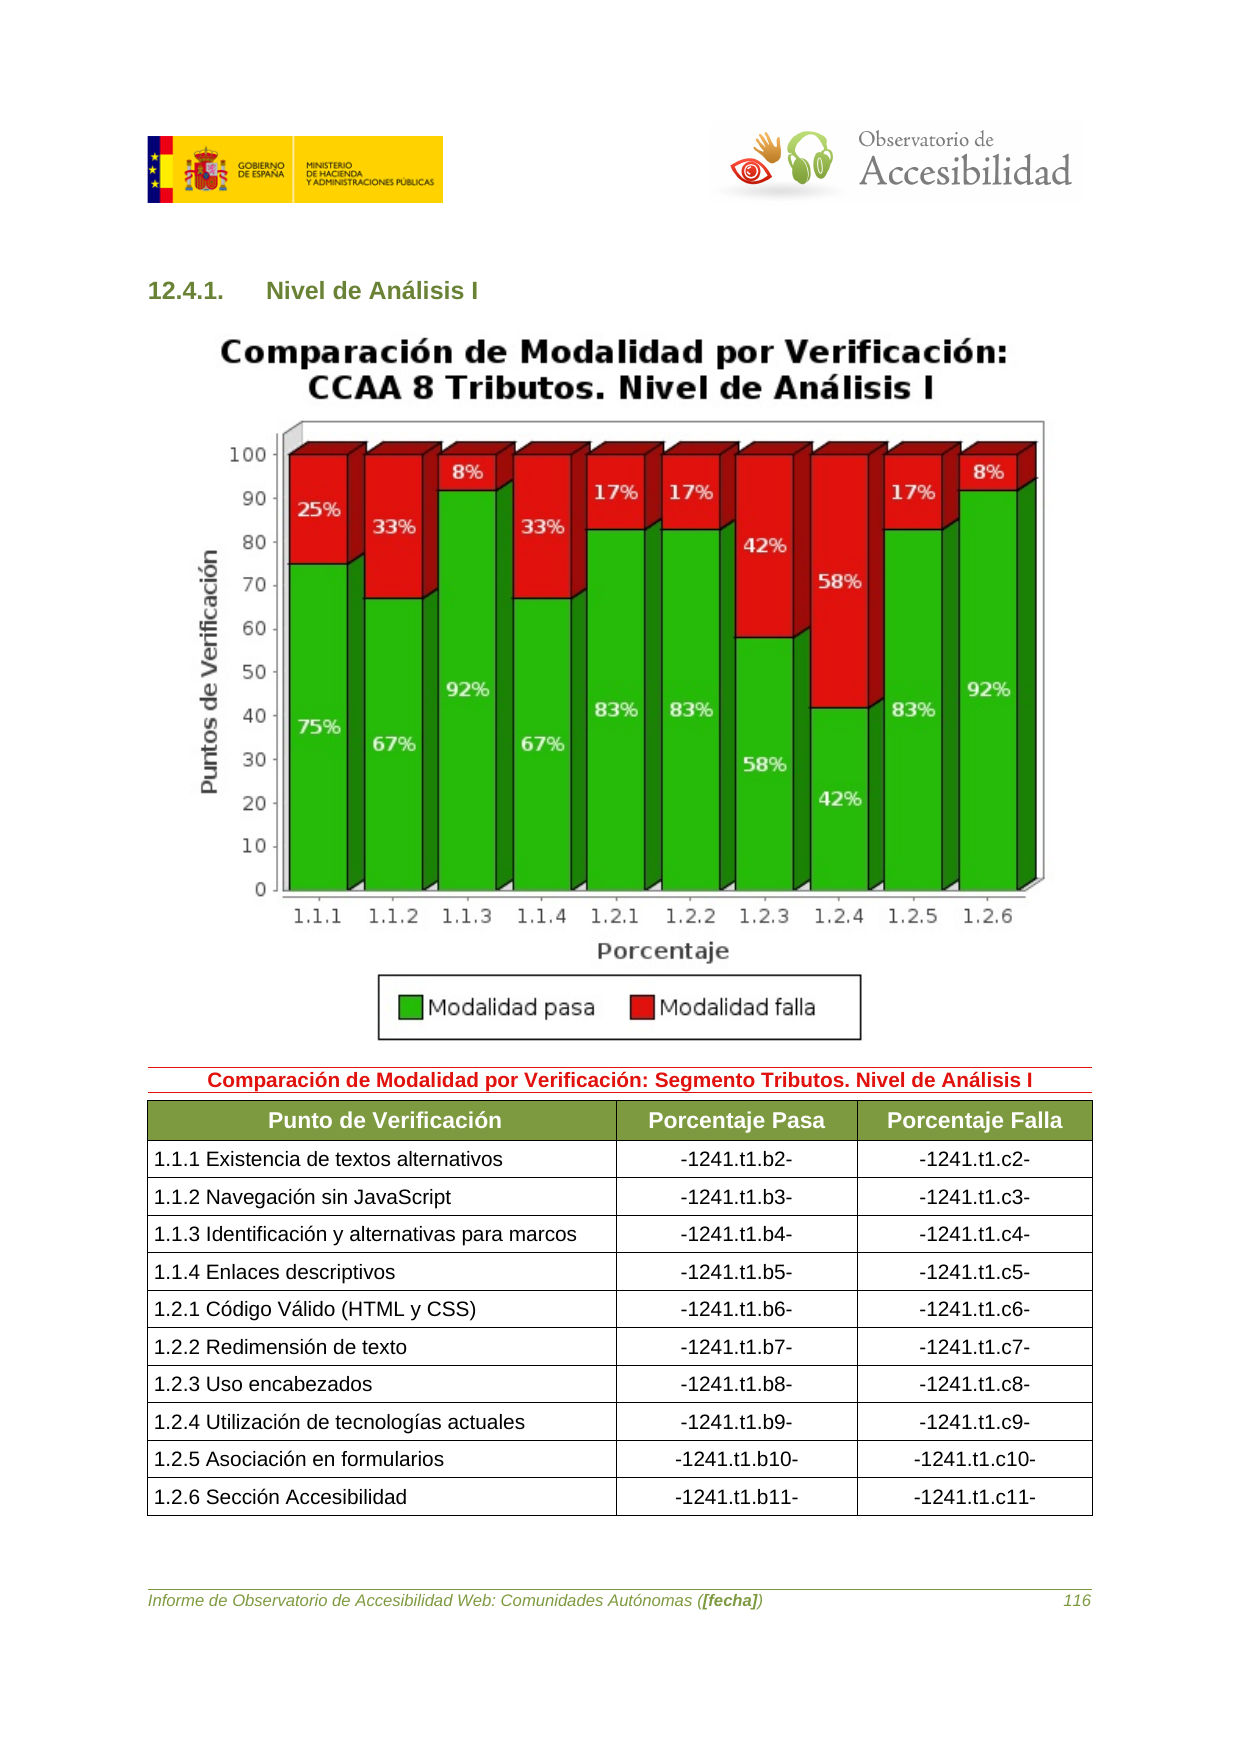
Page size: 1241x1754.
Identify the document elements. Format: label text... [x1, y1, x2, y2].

table_cell -1241.t1.c8- [858, 1366, 1092, 1402]
table_cell -1241.t1.c4- [858, 1216, 1092, 1252]
table_cell -1241.t1.b11- [617, 1478, 857, 1515]
table_cell 1.1.4 Enlaces descriptivos [148, 1253, 616, 1290]
table_cell 1.2.6 Sección Accesibilidad [148, 1478, 616, 1515]
table_cell 1.2.1 Código Válido (HTML y CSS) [148, 1291, 616, 1327]
table_cell -1241.t1.b4- [617, 1216, 857, 1252]
table_cell -1241.t1.b7- [617, 1328, 857, 1365]
table_cell 1.2.3 Uso encabezados [148, 1366, 616, 1402]
table_cell -1241.t1.c10- [858, 1441, 1092, 1477]
picture [710, 122, 1086, 205]
table_cell -1241.t1.b9- [617, 1403, 857, 1440]
table_cell 1.1.2 Navegación sin JavaScript [148, 1178, 616, 1215]
table_header Porcentaje Pasa [617, 1101, 857, 1140]
table_cell 1.1.1 Existencia de textos alternativos [148, 1141, 616, 1177]
text Comparación de Modalidad por Verificación: Segmento Tributos. Nivel de Análisis I [148, 1068, 1092, 1092]
table_cell -1241.t1.b5- [617, 1253, 857, 1290]
table_cell -1241.t1.b3- [617, 1178, 857, 1215]
table_cell -1241.t1.c9- [858, 1403, 1092, 1440]
table_cell 1.2.4 Utilización de tecnologías actuales [148, 1403, 616, 1440]
picture [147, 136, 443, 203]
table_cell 1.1.3 Identificación y alternativas para marcos [148, 1216, 616, 1252]
table_cell -1241.t1.b2- [617, 1141, 857, 1177]
picture [178, 332, 1062, 1042]
table_cell 1.2.5 Asociación en formularios [148, 1441, 616, 1477]
table_cell -1241.t1.b8- [617, 1366, 857, 1402]
table_cell 1.2.2 Redimensión de texto [148, 1328, 616, 1365]
table_cell -1241.t1.b10- [617, 1441, 857, 1477]
table_cell -1241.t1.c5- [858, 1253, 1092, 1290]
table_header Porcentaje Falla [858, 1101, 1092, 1140]
table_cell -1241.t1.c7- [858, 1328, 1092, 1365]
table_cell -1241.t1.c6- [858, 1291, 1092, 1327]
list Nivel de Análisis I [148, 276, 1092, 304]
table_cell -1241.t1.c2- [858, 1141, 1092, 1177]
table_cell -1241.t1.c11- [858, 1478, 1092, 1515]
table_header Punto de Verificación [148, 1101, 616, 1140]
table_cell -1241.t1.b6- [617, 1291, 857, 1327]
table_cell -1241.t1.c3- [858, 1178, 1092, 1215]
